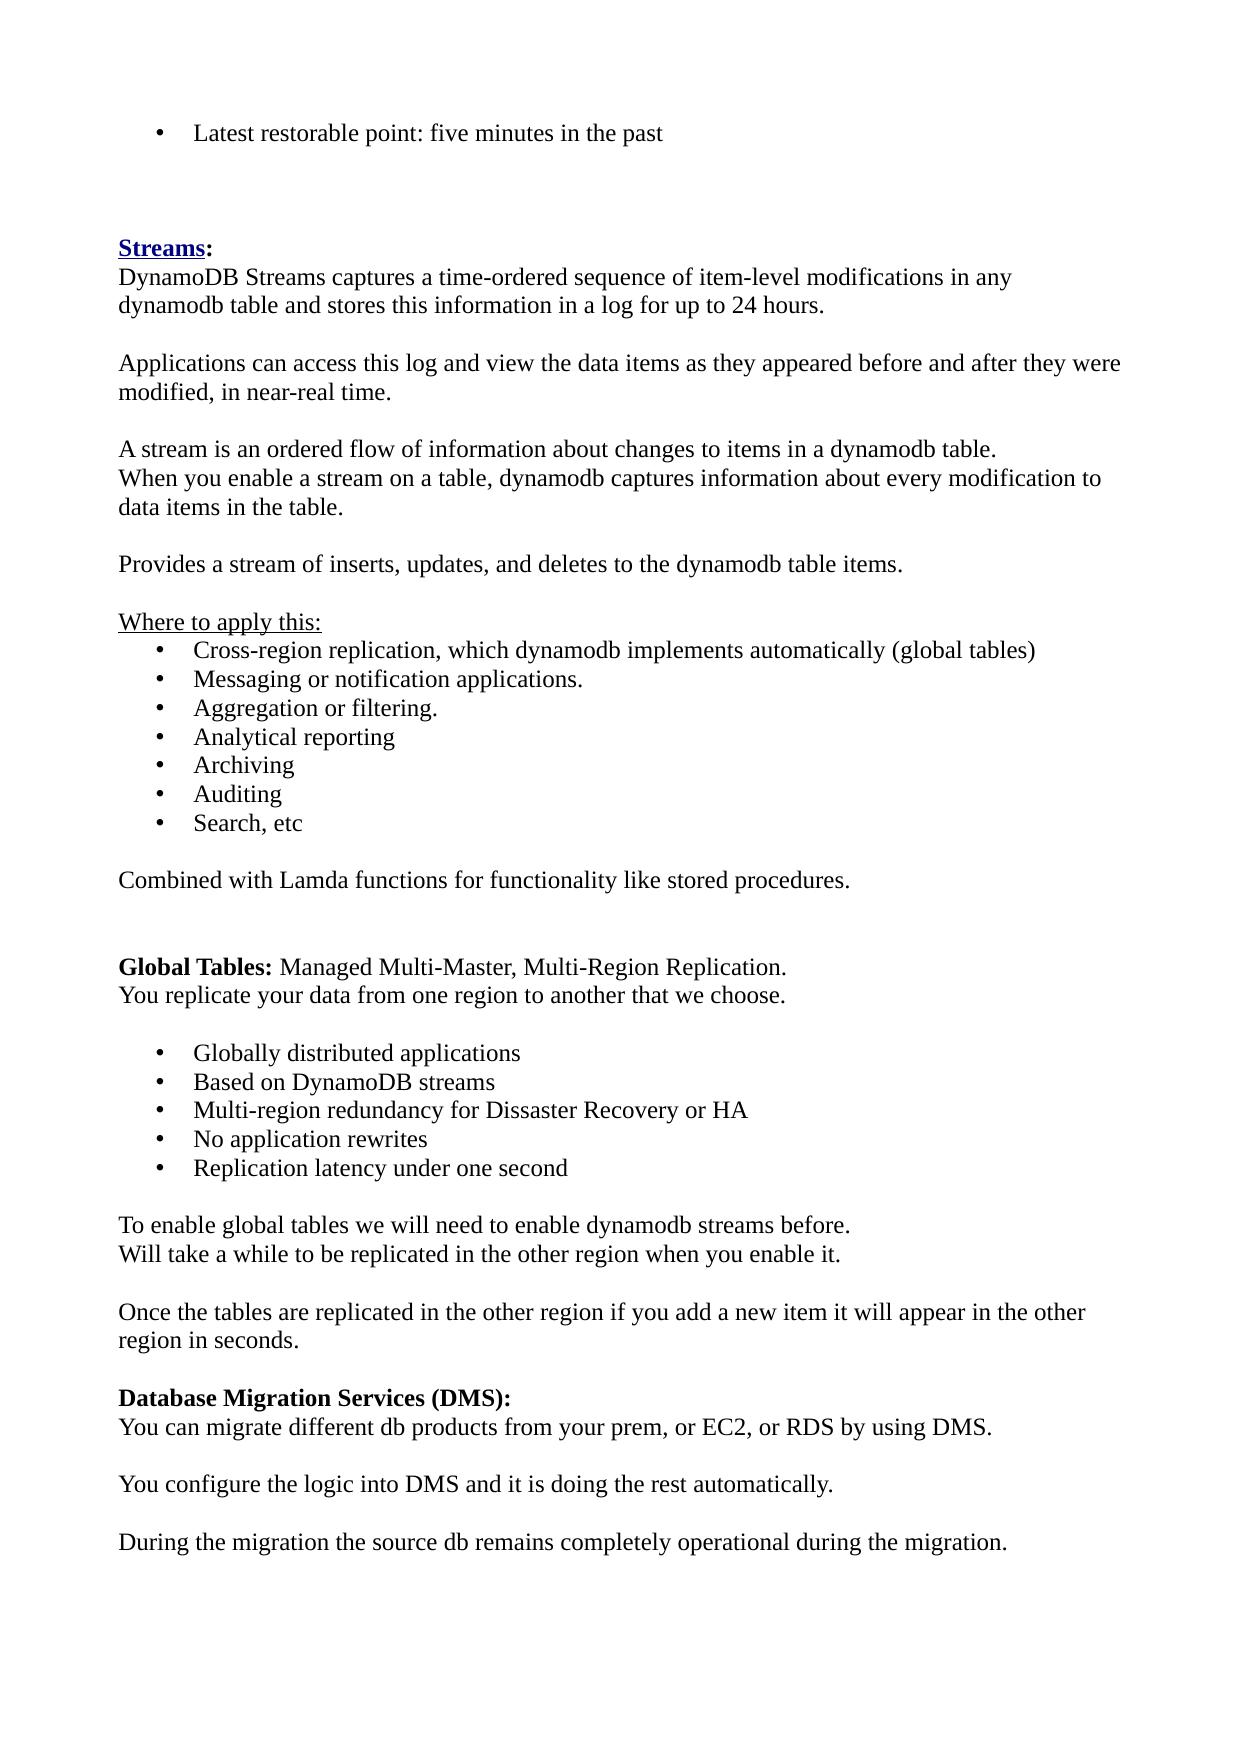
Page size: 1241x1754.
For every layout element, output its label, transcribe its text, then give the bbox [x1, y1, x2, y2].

list Based on DynamoDB streams [156, 1067, 1122, 1096]
list Analytical reporting [156, 722, 1122, 751]
text Streams: [118, 233, 1122, 262]
list Multi-region redundancy for Dissaster Recovery or HA [156, 1096, 1122, 1124]
list Search, etc [156, 808, 1122, 837]
list Messaging or notification applications. [156, 664, 1122, 693]
text To enable global tables we will need to enable dynamodb streams before. [118, 1211, 1122, 1239]
text Global Tables: Managed Multi-Master, Multi-Region Replication. [118, 952, 1122, 981]
text During the migration the source db remains completely operational during the migration. [118, 1527, 1122, 1556]
list Cross-region replication, which dynamodb implements automatically (global tables) [156, 636, 1122, 664]
text Applications can access this log and view the data items as they appeared before and after they were modified, in near-real time. [118, 348, 1122, 406]
text When you enable a stream on a table, dynamodb captures information about every modification to data items in the table. [118, 463, 1122, 521]
list No application rewrites [156, 1124, 1122, 1153]
text Where to apply this: [118, 607, 1122, 636]
text Database Migration Services (DMS): [118, 1383, 1122, 1412]
text Will take a while to be replicated in the other region when you enable it. [118, 1239, 1122, 1268]
list Latest restorable point: five minutes in the past [156, 118, 1122, 147]
list Auditing [156, 779, 1122, 808]
text You can migrate different db products from your prem, or EC2, or RDS by using DMS. [118, 1412, 1122, 1441]
text Once the tables are replicated in the other region if you add a new item it will appear in the other region in seconds. [118, 1297, 1122, 1354]
text You replicate your data from one region to another that we choose. [118, 981, 1122, 1009]
list Globally distributed applications [156, 1038, 1122, 1067]
list Archiving [156, 751, 1122, 779]
list Aggregation or filtering. [156, 693, 1122, 722]
text Combined with Lamda functions for functionality like stored procedures. [118, 866, 1122, 894]
list Replication latency under one second [156, 1153, 1122, 1182]
text DynamoDB Streams captures a time-ordered sequence of item-level modifications in any dynamodb table and stores this information in a log for up to 24 hours. [118, 262, 1122, 319]
text You configure the logic into DMS and it is doing the rest automatically. [118, 1469, 1122, 1498]
text Provides a stream of inserts, updates, and deletes to the dynamodb table items. [118, 549, 1122, 578]
text A stream is an ordered flow of information about changes to items in a dynamodb table. [118, 434, 1122, 463]
